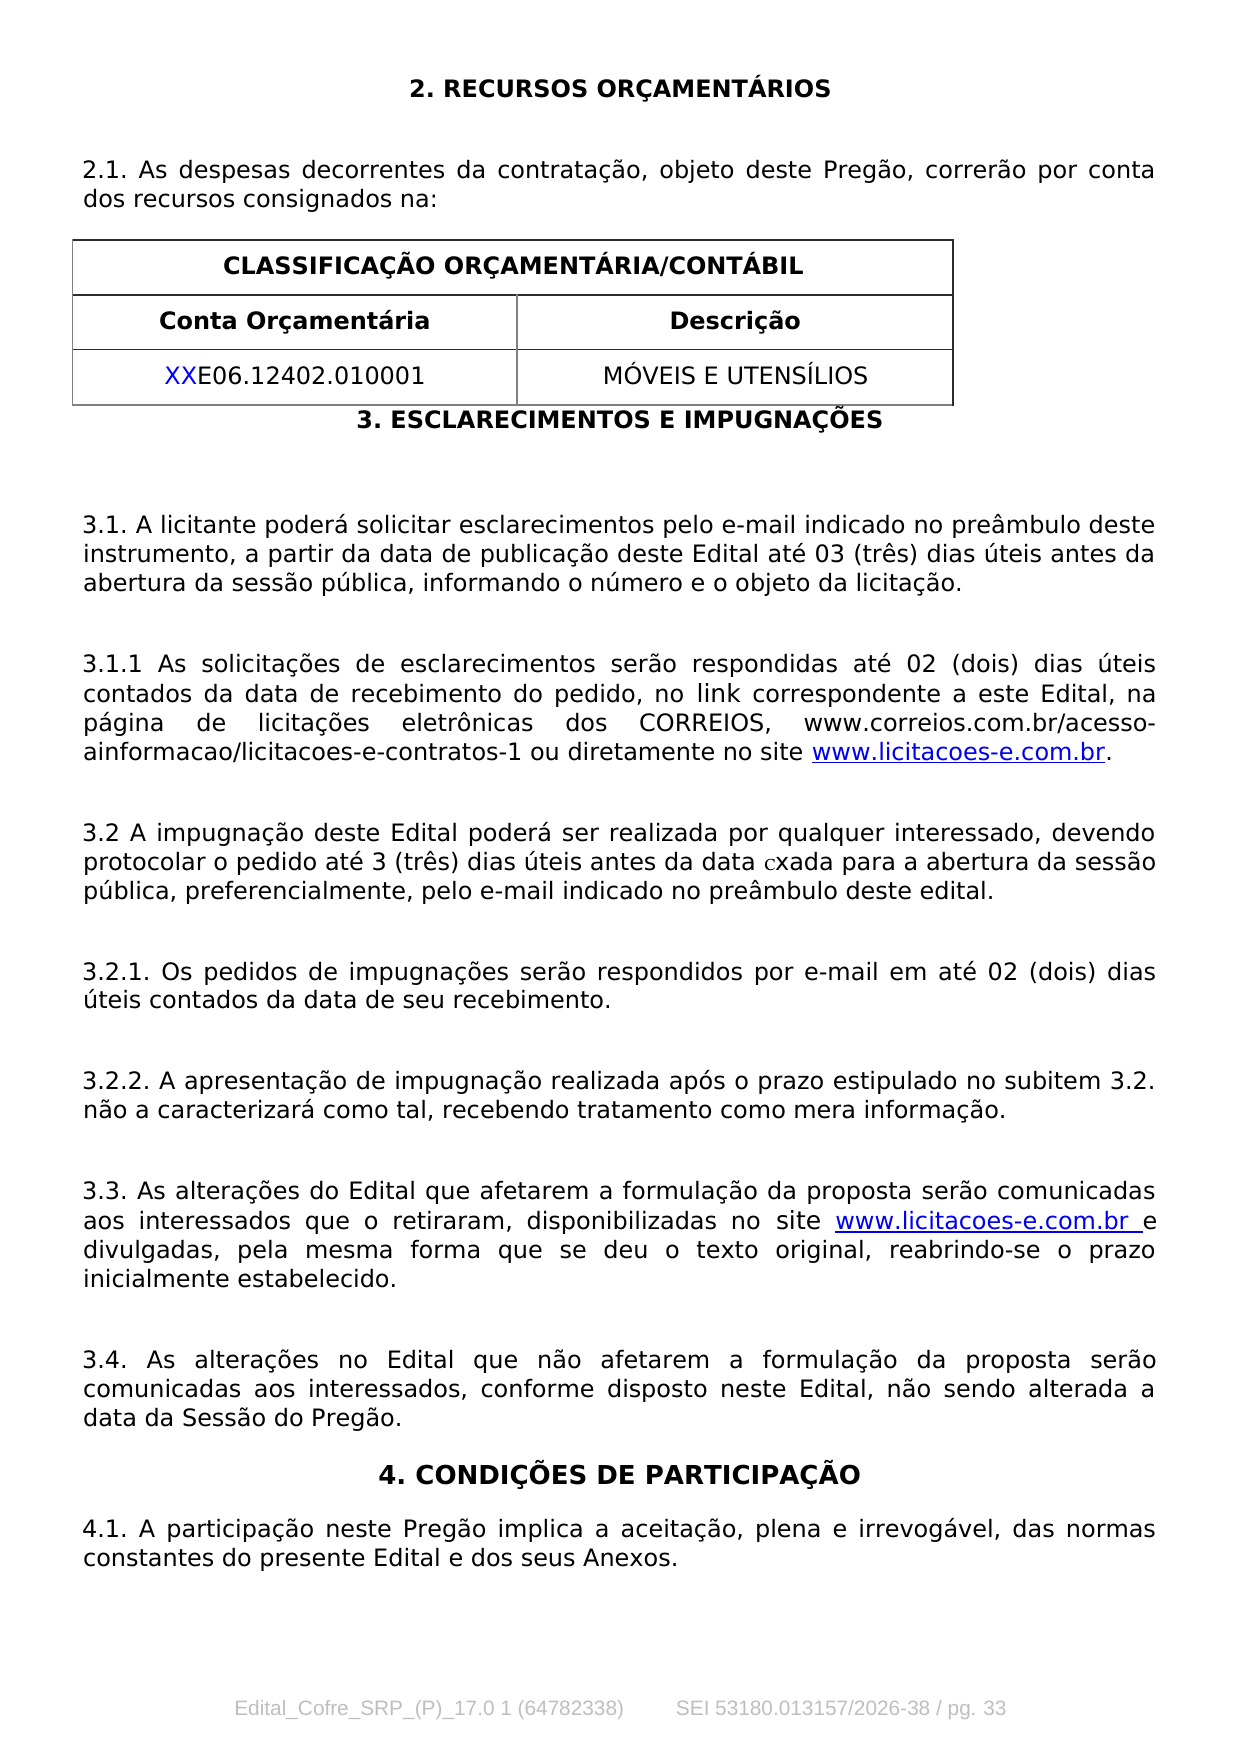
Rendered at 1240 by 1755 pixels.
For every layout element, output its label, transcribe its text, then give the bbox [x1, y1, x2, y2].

text 3.1.1 As solicitações de esclarecimentos serão respondidas até 02 (dois) dias úteis contados da data de recebimento do pedido, no link correspondente a este Edital, na página de licitações eletrônicas dos CORREIOS, www.correios.com.br/acesso-ainformacao/licitacoes-e-contratos-1 ou diretamente no site www.licitacoes-e.com.br. [82, 650, 1157, 766]
text 4.1. A participação neste Pregão implica a aceitação, plena e irrevogável, das normas constantes do presente Edital e dos seus Anexos. [82, 1515, 1157, 1572]
table_cell XXE06.12402.010001 [73, 350, 516, 404]
text 3.2.2. A apresentação de impugnação realizada após o prazo estipulado no subitem 3.2. não a caracterizará como tal, recebendo tratamento como mera informação. [82, 1067, 1157, 1124]
table_cell Descrição [518, 296, 952, 348]
text 3.3. As alterações do Edital que afetarem a formulação da proposta serão comunicadas aos interessados que o retiraram, disponibilizadas no site www.licitacoes-e.com.br e divulgadas, pela mesma forma que se deu o texto original, reabrindo-se o prazo inicialmente estabelecido. [82, 1177, 1157, 1293]
subtitle 2. RECURSOS ORÇAMENTÁRIOS [76, 75, 1164, 103]
subtitle 4. CONDIÇÕES DE PARTICIPAÇÃO [83, 1460, 1156, 1491]
text 3.2 A impugnação deste Edital poderá ser realizada por qualquer interessado, devendo protocolar o pedido até 3 (três) dias úteis antes da data xada para a abertura da sessão pública, preferencialmente, pelo e-mail indicado no preâmbulo deste edital. [82, 819, 1157, 905]
text 3.2.1. Os pedidos de impugnações serão respondidos por e-mail em até 02 (dois) dias úteis contados da data de seu recebimento. [82, 958, 1157, 1014]
table_header CLASSIFICAÇÃO ORÇAMENTÁRIA/CONTÁBIL [73, 241, 952, 294]
subtitle 3. ESCLARECIMENTOS E IMPUGNAÇÕES [76, 406, 1163, 434]
text 2.1. As despesas decorrentes da contratação, objeto deste Pregão, correrão por conta dos recursos consignados na: [82, 157, 1157, 213]
text 3.4. As alterações no Edital que não afetarem a formulação da proposta serão comunicadas aos interessados, conforme disposto neste Edital, não sendo alterada a data da Sessão do Pregão. [82, 1346, 1157, 1432]
text 3.1. A licitante poderá solicitar esclarecimentos pelo e-mail indicado no preâmbulo deste instrumento, a partir da data de publicação deste Edital até 03 (três) dias úteis antes da abertura da sessão pública, informando o número e o objeto da licitação. [82, 511, 1157, 597]
table_cell MÓVEIS E UTENSÍLIOS [518, 350, 952, 404]
table_cell Conta Orçamentária [73, 296, 516, 348]
